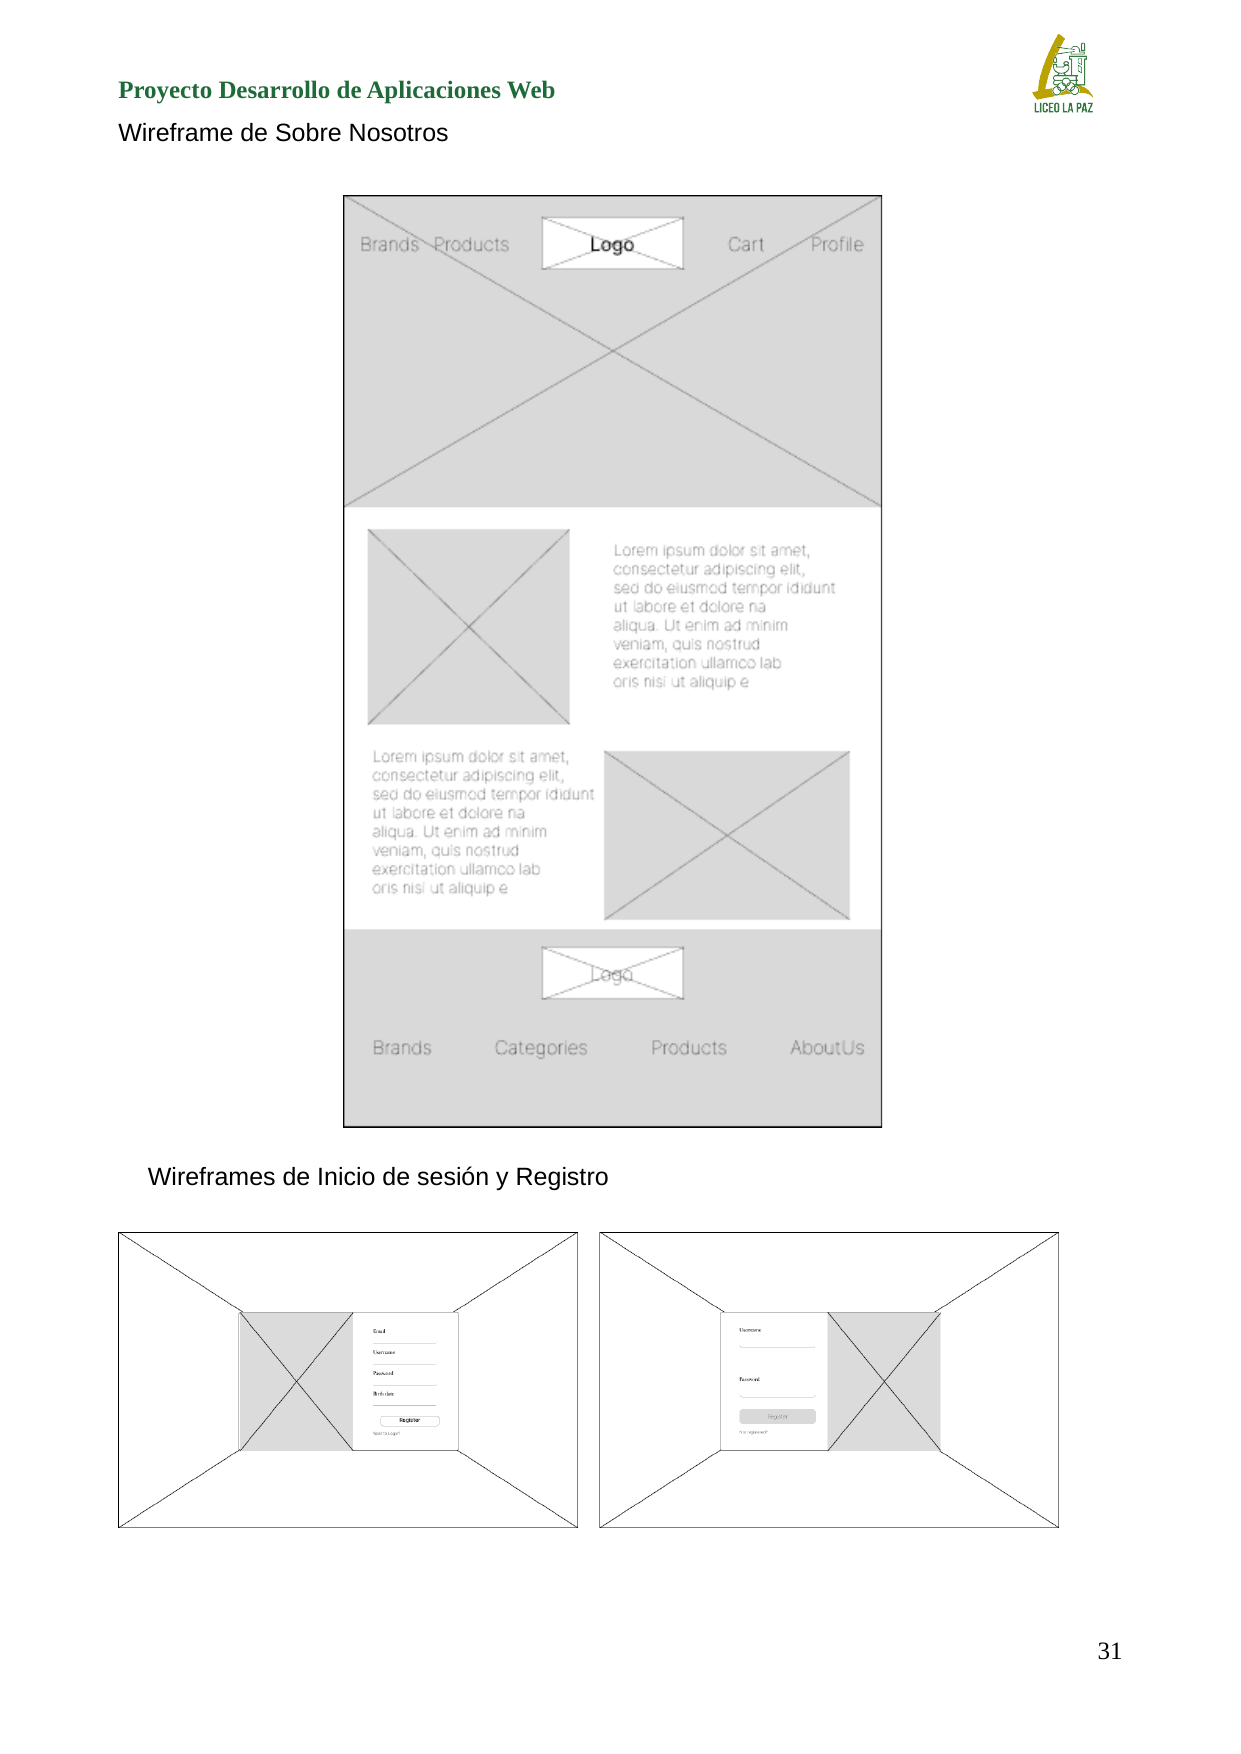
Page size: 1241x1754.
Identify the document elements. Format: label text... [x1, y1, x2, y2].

text Wireframes de Inicio de sesión y Registro [118, 1162, 1122, 1191]
picture [1025, 26, 1100, 121]
picture [343, 195, 883, 1128]
picture [118, 1232, 1059, 1528]
text Wireframe de Sobre Nosotros [118, 118, 1122, 147]
